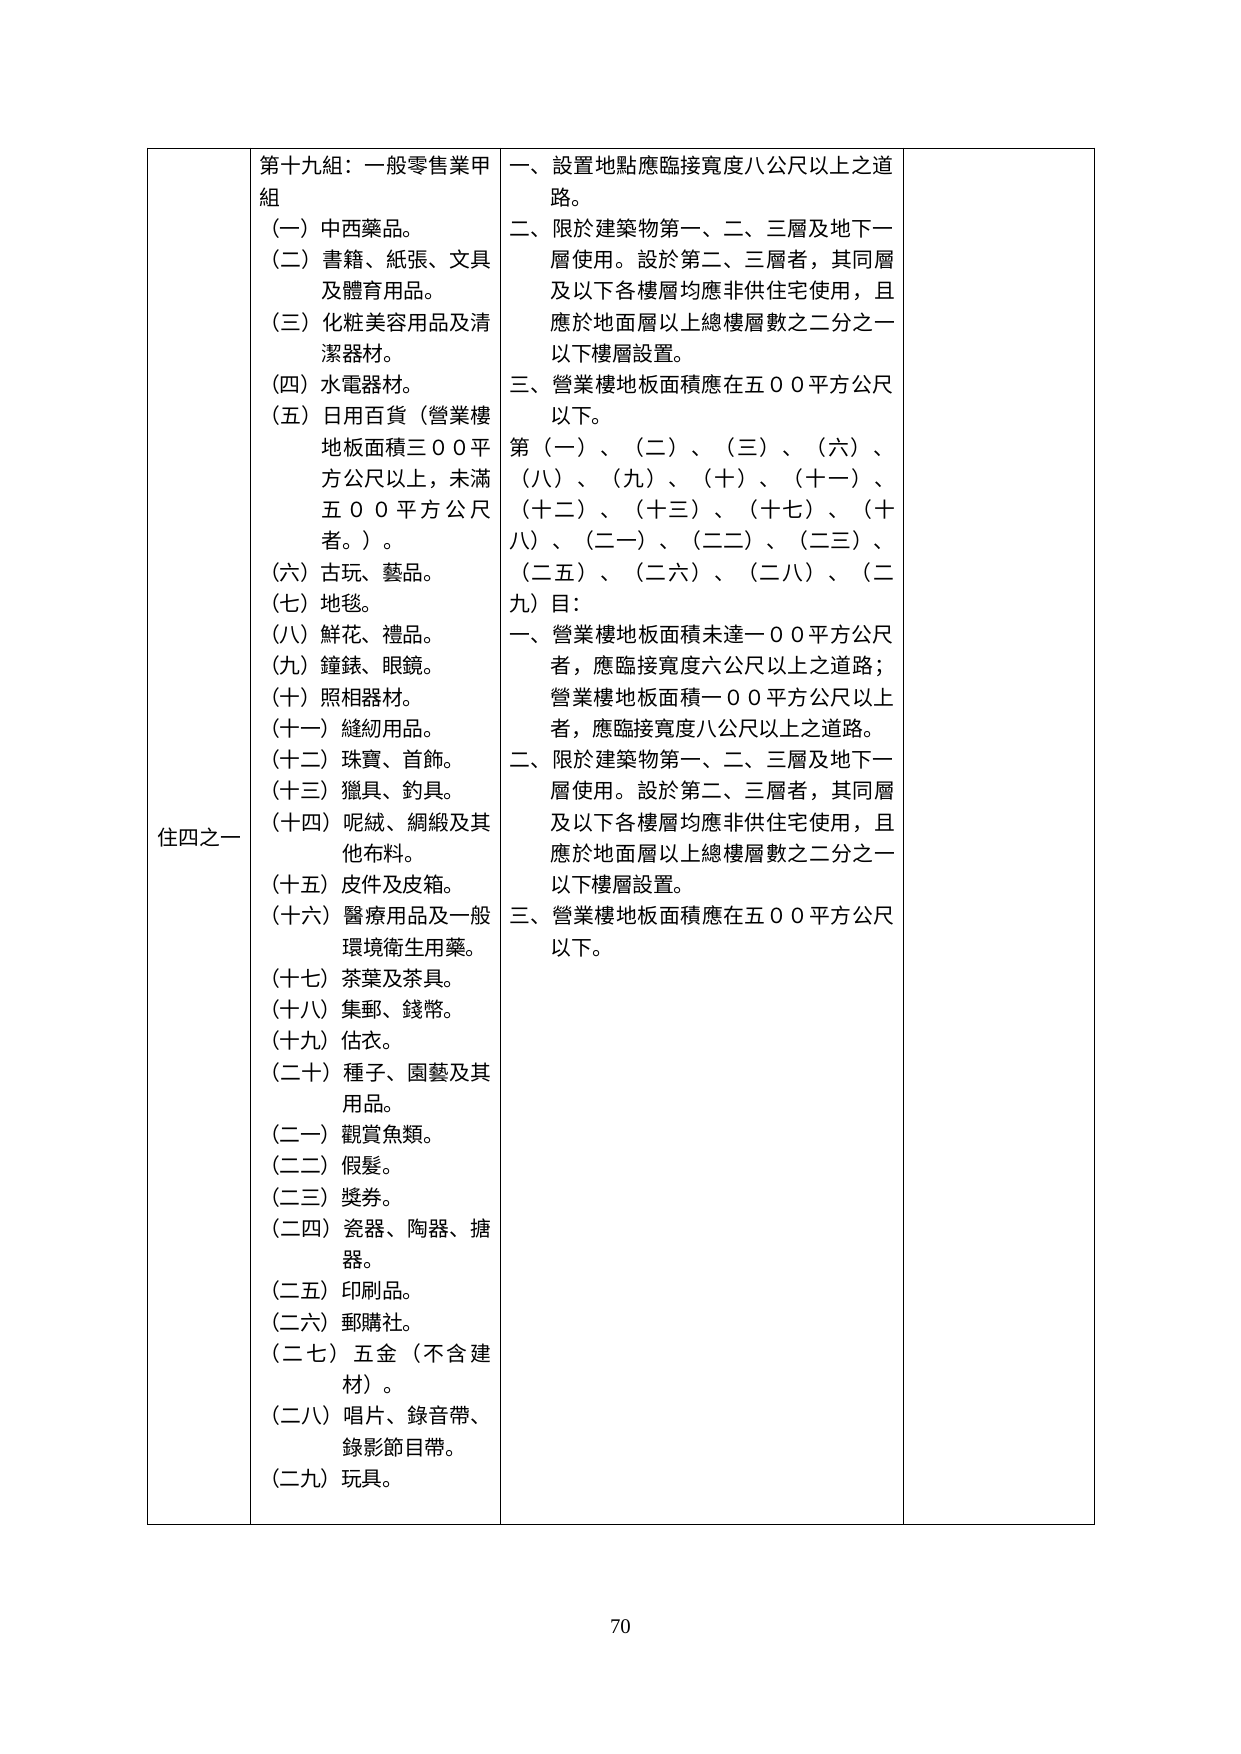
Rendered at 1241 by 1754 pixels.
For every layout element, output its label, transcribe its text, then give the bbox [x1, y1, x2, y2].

table_cell 第十九組：一般零售業甲組 （一）中西藥品。 （二）書籍、紙張、文具及體育用品。 （三）化粧美容用品及清潔器材。 （四）水電器材。 （五）日用百貨（營業樓地板面積三００平方公尺以上，未滿五００平方公尺者。）。 （六）古玩、藝品。 （七）地毯。 （八）鮮花、禮品。 （九）鐘錶、眼鏡。 （十）照相器材。 （十一）縫紉用品。 （十二）珠寶、首飾。 （十三）獵具、釣具。 （十四）呢絨、綢緞及其他布料。 （十五）皮件及皮箱。 （十六）醫療用品及一般環境衛生用藥。 （十七）茶葉及茶具。 （十八）集郵、錢幣。 （十九）估衣。 （二十）種子、園藝及其用品。 （二一）觀賞魚類。 （二二）假髮。 （二三）獎券。 （二四）瓷器、陶器、搪器。 （二五）印刷品。 （二六）郵購社。 （二七）五金（不含建材）。 （二八）唱片、錄音帶、錄影節目帶。 （二九）玩具。 [251, 149, 500, 1524]
table_cell [904, 149, 1094, 1524]
table_cell 一、設置地點應臨接寬度八公尺以上之道路。 二、限於建築物第一、二、三層及地下一層使用。設於第二、三層者，其同層及以下各樓層均應非供住宅使用，且應於地面層以上總樓層數之二分之一以下樓層設置。 三、營業樓地板面積應在五００平方公尺以下。 第（一）、（二）、（三）、（六）、（八）、（九）、（十）、（十一）、（十二）、（十三）、（十七）、（十八）、（二一）、（二二）、（二三）、（二五）、（二六）、（二八）、（二九）目： 一、營業樓地板面積未達一００平方公尺者，應臨接寬度六公尺以上之道路；營業樓地板面積一００平方公尺以上者，應臨接寬度八公尺以上之道路。 二、限於建築物第一、二、三層及地下一層使用。設於第二、三層者，其同層及以下各樓層均應非供住宅使用，且應於地面層以上總樓層數之二分之一以下樓層設置。 三、營業樓地板面積應在五００平方公尺以下。 [501, 149, 903, 1524]
table_cell 住四之一 [148, 149, 250, 1524]
